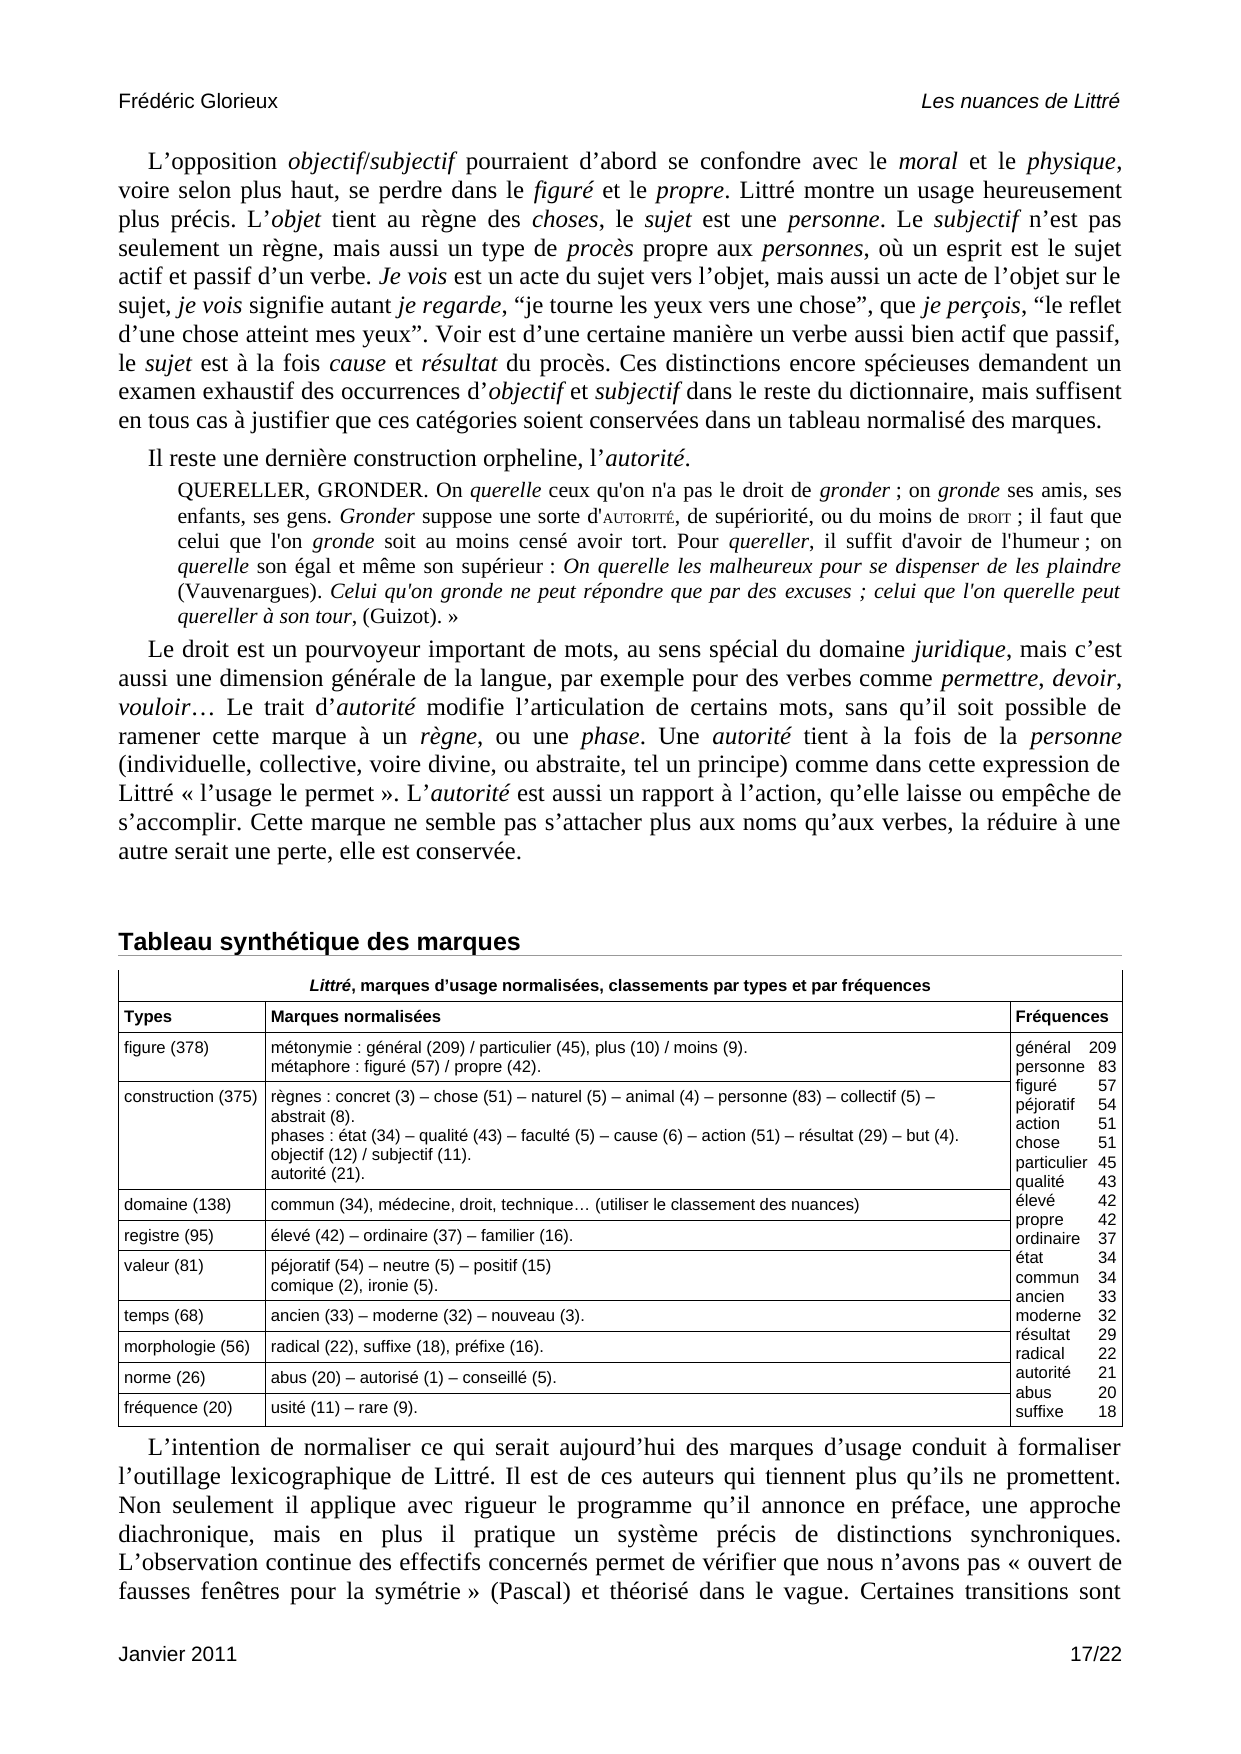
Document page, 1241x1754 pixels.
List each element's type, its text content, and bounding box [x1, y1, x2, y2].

table_cell usité (11) – rare (9). [266, 1394, 1010, 1426]
subtitle Tableau synthétique des marques [118, 927, 1122, 955]
table_cell valeur (81) [119, 1251, 265, 1300]
table_cell ancien (33) – moderne (32) – nouveau (3). [266, 1301, 1010, 1331]
table_cell général 209 personne 83 figuré 57 péjoratif 54 action 51 chose 51 particulier 45 qualité 43 élevé 42 propre 42 ordinaire 37 état 34 commun 34 ancien 33 moderne 32 résultat 29 radical 22 autorité 21 abus 20 suffixe 18 [1011, 1033, 1122, 1426]
table_cell Fréquences [1011, 1002, 1122, 1032]
table_cell péjoratif (54) – neutre (5) – positif (15) comique (2), ironie (5). [266, 1251, 1010, 1300]
table_cell registre (95) [119, 1221, 265, 1250]
text L’intention de normaliser ce qui serait aujourd’hui des marques d’usage conduit à formaliser l’outillage lexicographique de Littré. Il est de ces auteurs qui tiennent plus qu’ils ne promettent. Non seulement il applique avec rigueur le programme qu’il annonce en préface, une approche diachronique, mais en plus il pratique un système précis de distinctions synchroniques. L’observation continue des effectifs concernés permet de vérifier que nous n’avons pas « ouvert de fausses fenêtres pour la symétrie » (Pascal) et théorisé dans le vague. Certaines transitions sont [118, 1432, 1122, 1605]
table_cell Types [119, 1002, 265, 1032]
table_cell fréquence (20) [119, 1394, 265, 1426]
text Il reste une dernière construction orpheline, l’autorité. [118, 443, 1122, 472]
table_cell abus (20) – autorisé (1) – conseillé (5). [266, 1363, 1010, 1392]
table_cell morphologie (56) [119, 1332, 265, 1362]
table_cell règnes : concret (3) – chose (51) – naturel (5) – animal (4) – personne (83) – collectif (5) – abstrait (8). phases : état (34) – qualité (43) – faculté (5) – cause (6) – action (51) – résultat (29) – but (4). objectif (12) / subjectif (11). autorité (21). [266, 1082, 1010, 1189]
text QUERELLER, GRONDER. On querelle ceux qu'on n'a pas le droit de gronder ; on gronde ses amis, ses enfants, ses gens. Gronder suppose une sorte d'autorité, de supériorité, ou du moins de droit ; il faut que celui que l'on gronde soit au moins censé avoir tort. Pour quereller, il suffit d'avoir de l'humeur ; on querelle son égal et même son supérieur : On querelle les malheureux pour se dispenser de les plaindre (Vauvenargues). Celui qu'on gronde ne peut répondre que par des excuses ; celui que l'on querelle peut quereller à son tour, (Guizot). » [177, 477, 1122, 629]
text L’opposition objectif/subjectif pourraient d’abord se confondre avec le moral et le physique, voire selon plus haut, se perdre dans le figuré et le propre. Littré montre un usage heureusement plus précis. L’objet tient au règne des choses, le sujet est une personne. Le subjectif n’est pas seulement un règne, mais aussi un type de procès propre aux personnes, où un esprit est le sujet actif et passif d’un verbe. Je vois est un acte du sujet vers l’objet, mais aussi un acte de l’objet sur le sujet, je vois signifie autant je regarde, “je tourne les yeux vers une chose”, que je perçois, “le reflet d’une chose atteint mes yeux”. Voir est d’une certaine manière un verbe aussi bien actif que passif, le sujet est à la fois cause et résultat du procès. Ces distinctions encore spécieuses demandent un examen exhaustif des occurrences d’objectif et subjectif dans le reste du dictionnaire, mais suffisent en tous cas à justifier que ces catégories soient conservées dans un tableau normalisé des marques. [118, 146, 1122, 434]
table_cell métonymie : général (209) / particulier (45), plus (10) / moins (9). métaphore : figuré (57) / propre (42). [266, 1033, 1010, 1081]
table_cell construction (375) [119, 1082, 265, 1189]
table_cell domaine (138) [119, 1190, 265, 1219]
table_cell commun (34), médecine, droit, technique… (utiliser le classement des nuances) [266, 1190, 1010, 1219]
table_cell figure (378) [119, 1033, 265, 1081]
table_cell Marques normalisées [266, 1002, 1010, 1032]
table_cell temps (68) [119, 1301, 265, 1331]
table_cell élevé (42) – ordinaire (37) – familier (16). [266, 1221, 1010, 1250]
text Le droit est un pourvoyeur important de mots, au sens spécial du domaine juridique, mais c’est aussi une dimension générale de la langue, par exemple pour des verbes comme permettre, devoir, vouloir… Le trait d’autorité modifie l’articulation de certains mots, sans qu’il soit possible de ramener cette marque à un règne, ou une phase. Une autorité tient à la fois de la personne (individuelle, collective, voire divine, ou abstraite, tel un principe) comme dans cette expression de Littré « l’usage le permet ». L’autorité est aussi un rapport à l’action, qu’elle laisse ou empêche de s’accomplir. Cette marque ne semble pas s’attacher plus aux noms qu’aux verbes, la réduire à une autre serait une perte, elle est conservée. [118, 634, 1122, 864]
table_header Littré, marques d’usage normalisées, classements par types et par fréquences [119, 970, 1122, 1001]
table_cell radical (22), suffixe (18), préfixe (16). [266, 1332, 1010, 1362]
table_cell norme (26) [119, 1363, 265, 1392]
